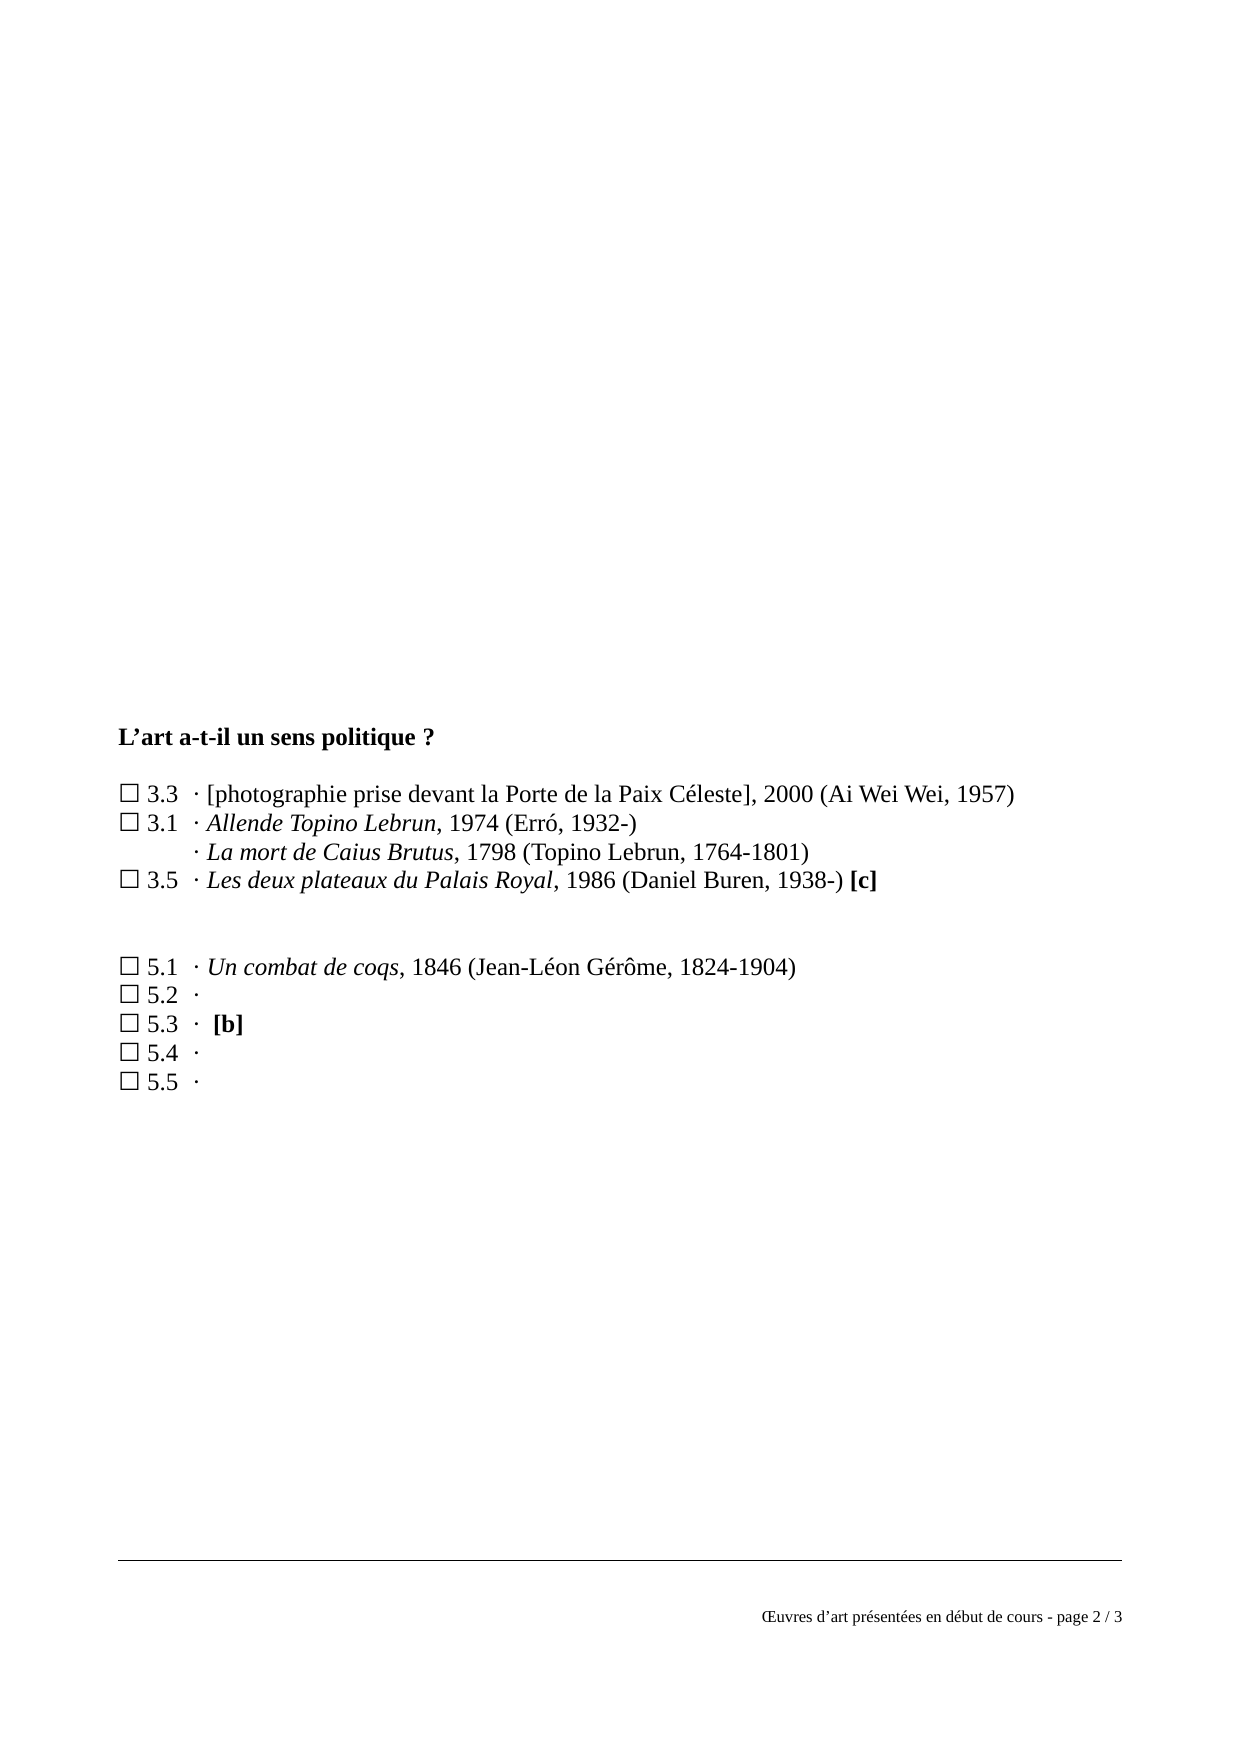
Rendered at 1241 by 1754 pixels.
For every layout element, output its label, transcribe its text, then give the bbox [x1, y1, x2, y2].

text ☐ 5.2 · [118, 981, 1122, 1009]
text · La mort de Caius Brutus, 1798 (Topino Lebrun, 1764-1801) [118, 837, 1122, 866]
text ☐ 5.1 · Un combat de coqs, 1846 (Jean-Léon Gérôme, 1824-1904) [118, 952, 1122, 981]
text ☐ 3.5 · Les deux plateaux du Palais Royal, 1986 (Daniel Buren, 1938-) [c] [118, 866, 1122, 894]
text ☐ 5.3 · [b] [118, 1009, 1122, 1038]
text ☐ 5.4 · [118, 1038, 1122, 1067]
text ☐ 5.5 · [118, 1067, 1122, 1096]
text L’art a-t-il un sens politique ? [118, 722, 1122, 751]
text ☐ 3.3 · [photographie prise devant la Porte de la Paix Céleste], 2000 (Ai Wei Wei, 1957) [118, 779, 1122, 808]
text ☐ 3.1 · Allende Topino Lebrun, 1974 (Erró, 1932-) [118, 808, 1122, 837]
